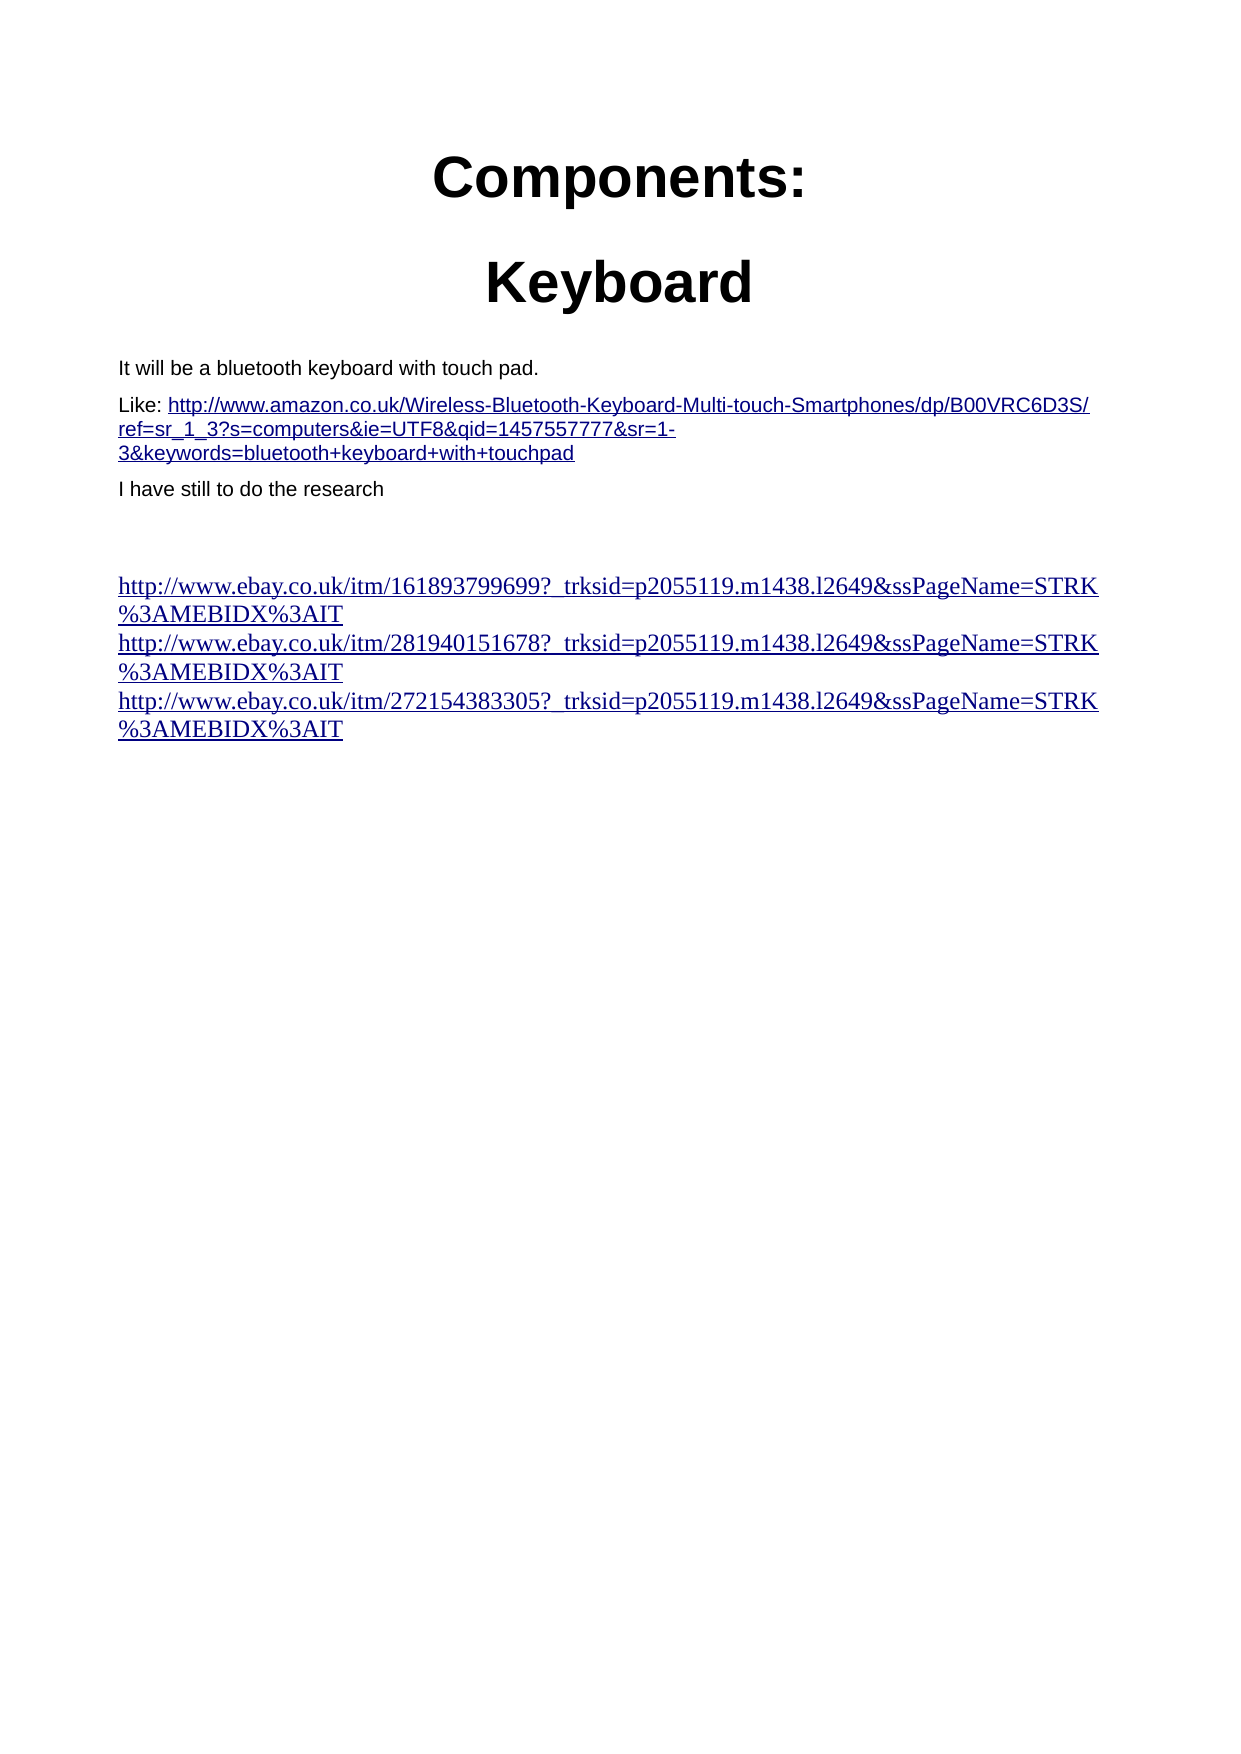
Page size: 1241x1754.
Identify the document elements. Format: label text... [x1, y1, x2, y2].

text It will be a bluetooth keyboard with touch pad. [118, 356, 1122, 380]
text http://www.ebay.co.uk/itm/272154383305?_trksid=p2055119.m1438.l2649&ssPageName=STRK%3AMEBIDX%3AIT [118, 686, 1122, 743]
title Components: [118, 143, 1122, 210]
text http://www.ebay.co.uk/itm/281940151678?_trksid=p2055119.m1438.l2649&ssPageName=STRK%3AMEBIDX%3AIT [118, 628, 1122, 686]
text Like: http://www.amazon.co.uk/Wireless-Bluetooth-Keyboard-Multi-touch-Smartphones/dp/B00VRC6D3S/ref=sr_1_3?s=computers&ie=UTF8&qid=1457557777&sr=1-3&keywords=bluetooth+keyboard+with+touchpad [118, 392, 1122, 464]
text http://www.ebay.co.uk/itm/161893799699?_trksid=p2055119.m1438.l2649&ssPageName=STRK%3AMEBIDX%3AIT [118, 571, 1122, 628]
text I have still to do the research [118, 477, 1122, 501]
title Keyboard [118, 248, 1122, 315]
